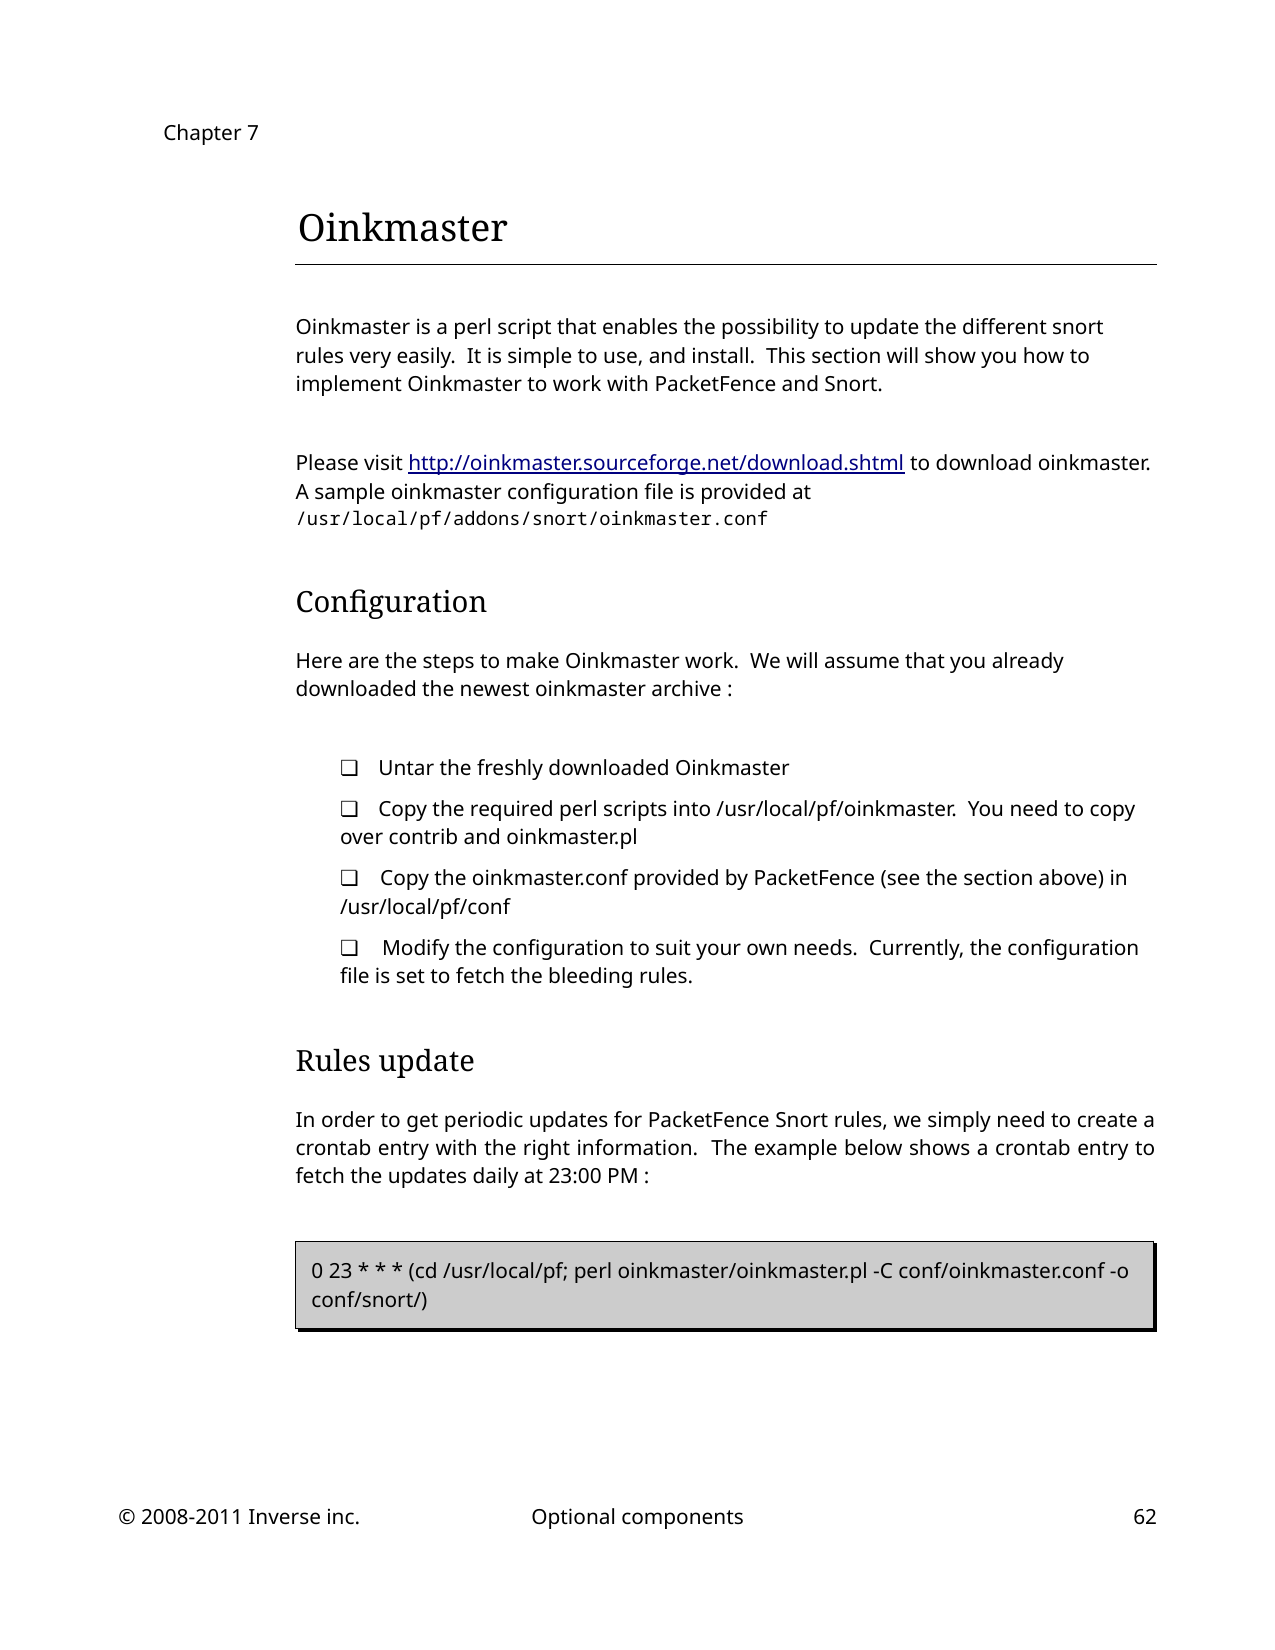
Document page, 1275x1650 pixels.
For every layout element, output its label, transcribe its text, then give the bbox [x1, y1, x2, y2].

text Please visit http://oinkmaster.sourceforge.net/download.shtml to download oinkmaster. A sample oinkmaster configuration file is provided at /usr/local/pf/addons/snort/oinkmaster.conf [295, 448, 1157, 531]
text ❏ Untar the freshly downloaded Oinkmaster [340, 753, 1157, 782]
text ❏ Copy the required perl scripts into /usr/local/pf/oinkmaster. You need to copy over contrib and oinkmaster.pl [340, 794, 1157, 851]
text Oinkmaster is a perl script that enables the possibility to update the different snort rules very easily. It is simple to use, and install. This section will show you how to implement Oinkmaster to work with PacketFence and Snort. [295, 312, 1157, 398]
subtitle Configuration [295, 581, 1157, 621]
text ❏ Modify the configuration to suit your own needs. Currently, the configuration file is set to fetch the bleeding rules. [340, 933, 1157, 990]
text Here are the steps to make Oinkmaster work. We will assume that you already downloaded the newest oinkmaster archive : [295, 646, 1157, 703]
subtitle Oinkmaster [295, 201, 1157, 264]
subtitle Rules update [295, 1040, 1157, 1080]
text 0 23 * * * (cd /usr/local/pf; perl oinkmaster/oinkmaster.pl -C conf/oinkmaster.conf -o conf/snort/) [296, 1242, 1153, 1328]
text ❏ Copy the oinkmaster.conf provided by PacketFence (see the section above) in /usr/local/pf/conf [340, 863, 1157, 920]
text In order to get periodic updates for PacketFence Snort rules, we simply need to create a crontab entry with the right information. The example below shows a crontab entry to fetch the updates daily at 23:00 PM : [295, 1105, 1157, 1190]
